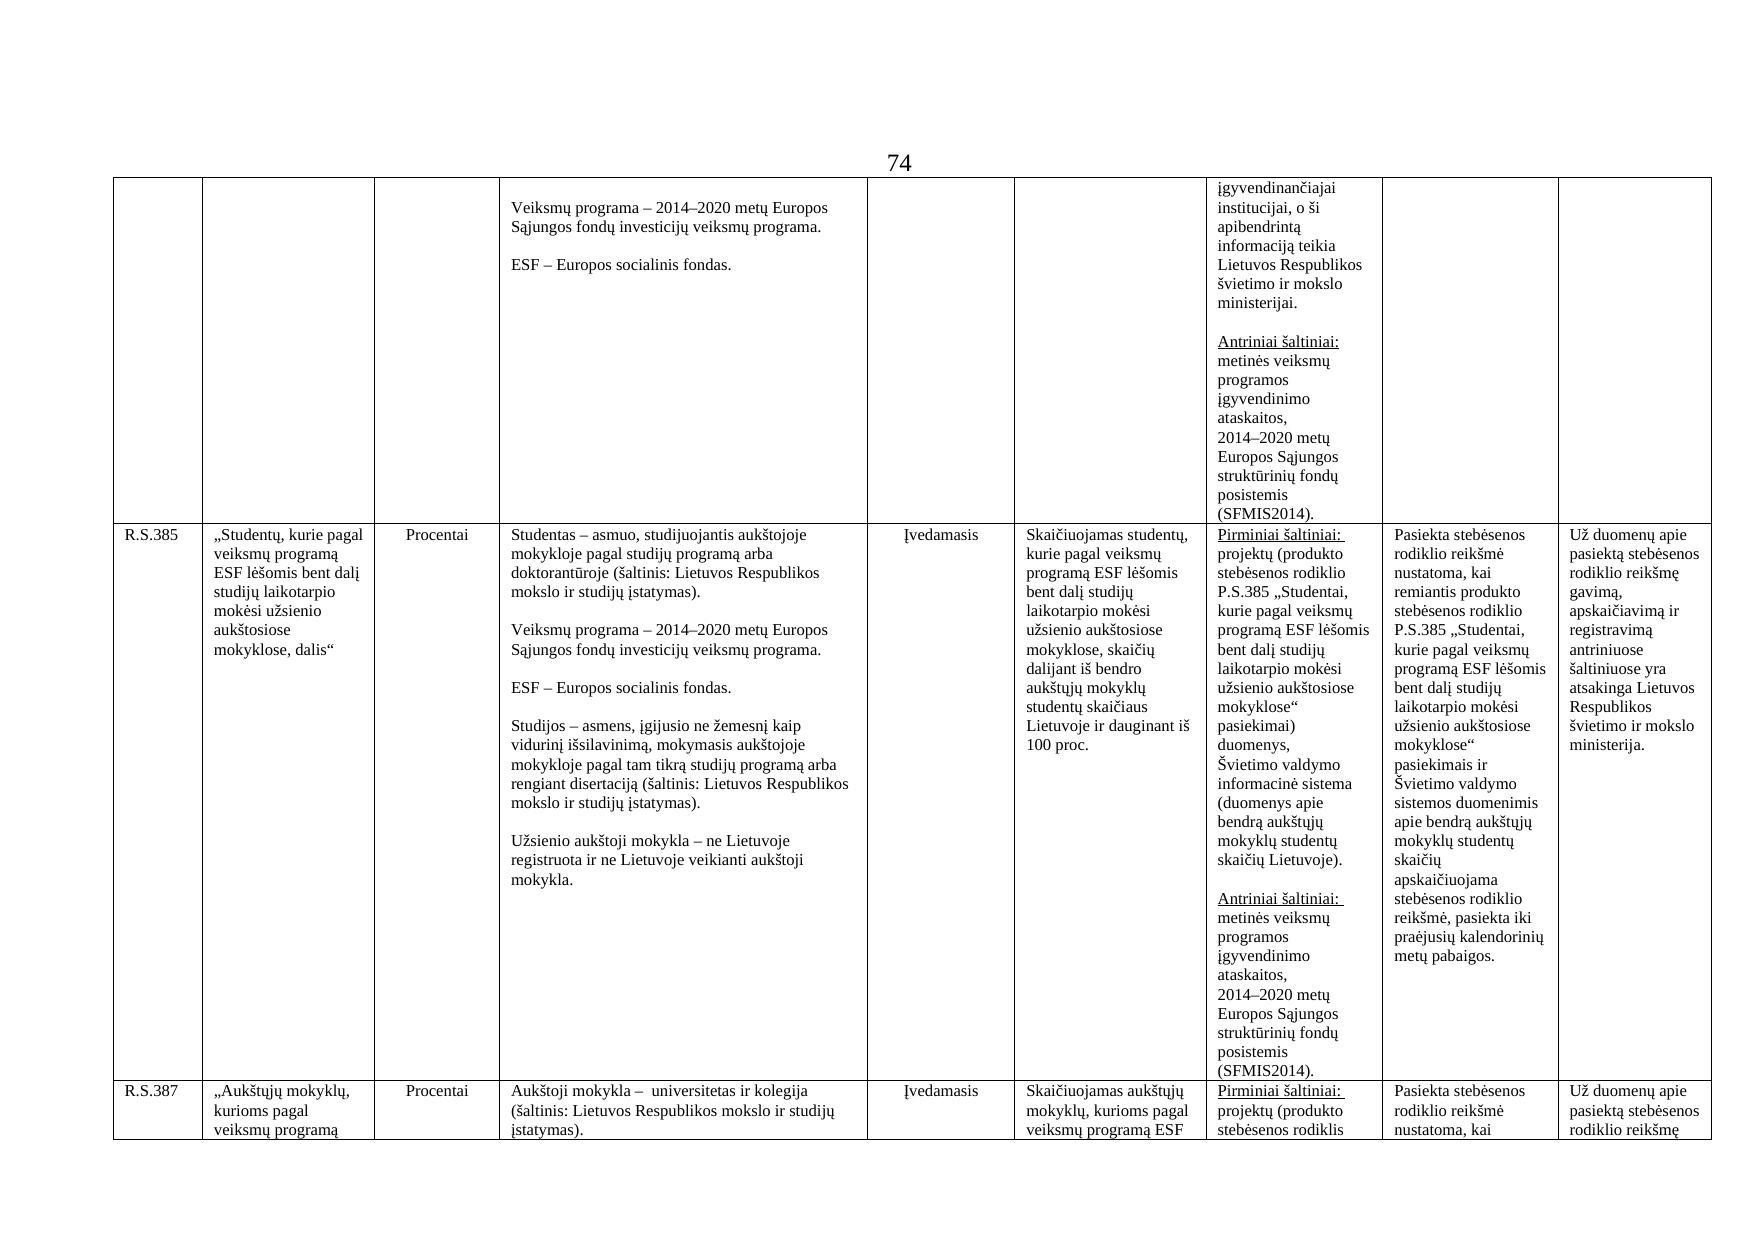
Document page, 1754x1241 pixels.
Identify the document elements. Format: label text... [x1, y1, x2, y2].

table_cell Pirminiai šaltiniai: projektų (produkto stebėsenos rodiklis [1207, 1081, 1382, 1139]
table_cell Pirminiai šaltiniai: projektų (produkto stebėsenos rodiklio P.S.385 „Studentai, kurie pagal veiksmų programą ESF lėšomis bent dalį studijų laikotarpio mokėsi užsienio aukštosiose mokyklose“ pasiekimai) duomenys, Švietimo valdymo informacinė sistema (duomenys apie bendrą aukštųjų mokyklų studentų skaičių Lietuvoje). Antriniai šaltiniai: metinės veiksmų programos įgyvendinimo ataskaitos, 2014–2020 metų Europos Sąjungos struktūrinių fondų posistemis (SFMIS2014). [1207, 524, 1382, 1080]
table_cell Pasiekta stebėsenos rodiklio reikšmė nustatoma, kai remiantis produkto stebėsenos rodiklio P.S.385 „Studentai, kurie pagal veiksmų programą ESF lėšomis bent dalį studijų laikotarpio mokėsi užsienio aukštosiose mokyklose“ pasiekimais ir Švietimo valdymo sistemos duomenimis apie bendrą aukštųjų mokyklų studentų skaičių apskaičiuojama stebėsenos rodiklio reikšmė, pasiekta iki praėjusių kalendorinių metų pabaigos. [1383, 524, 1558, 1080]
table_cell „Studentų, kurie pagal veiksmų programą ESF lėšomis bent dalį studijų laikotarpio mokėsi užsienio aukštosiose mokyklose, dalis“ [203, 524, 374, 1080]
table_cell Procentai [375, 1081, 499, 1139]
table_cell Aukštoji mokykla – universitetas ir kolegija (šaltinis: Lietuvos Respublikos mokslo ir studijų įstatymas). [500, 1081, 867, 1139]
table_cell [203, 178, 374, 523]
table_cell [868, 178, 1014, 523]
table_cell Įvedamasis [868, 1081, 1014, 1139]
table_cell [114, 178, 202, 523]
table_cell „Aukštųjų mokyklų, kurioms pagal veiksmų programą [203, 1081, 374, 1139]
table_cell [1559, 178, 1711, 523]
table_cell Veiksmų programa – 2014–2020 metų Europos Sąjungos fondų investicijų veiksmų programa. ESF – Europos socialinis fondas. [500, 178, 867, 523]
table_cell R.S.385 [114, 524, 202, 1080]
table_cell [1383, 178, 1558, 523]
table_cell Už duomenų apie pasiektą stebėsenos rodiklio reikšmę gavimą, apskaičiavimą ir registravimą antriniuose šaltiniuose yra atsakinga Lietuvos Respublikos švietimo ir mokslo ministerija. [1559, 524, 1711, 1080]
table_cell Už duomenų apie pasiektą stebėsenos rodiklio reikšmę [1559, 1081, 1711, 1139]
table_cell Skaičiuojamas studentų, kurie pagal veiksmų programą ESF lėšomis bent dalį studijų laikotarpio mokėsi užsienio aukštosiose mokyklose, skaičių dalijant iš bendro aukštųjų mokyklų studentų skaičiaus Lietuvoje ir dauginant iš 100 proc. [1015, 524, 1206, 1080]
table_cell [1015, 178, 1206, 523]
table_cell Studentas – asmuo, studijuojantis aukštojoje mokykloje pagal studijų programą arba doktorantūroje (šaltinis: Lietuvos Respublikos mokslo ir studijų įstatymas). Veiksmų programa – 2014–2020 metų Europos Sąjungos fondų investicijų veiksmų programa. ESF – Europos socialinis fondas. Studijos – asmens, įgijusio ne žemesnį kaip vidurinį išsilavinimą, mokymasis aukštojoje mokykloje pagal tam tikrą studijų programą arba rengiant disertaciją (šaltinis: Lietuvos Respublikos mokslo ir studijų įstatymas). Užsienio aukštoji mokykla – ne Lietuvoje registruota ir ne Lietuvoje veikianti aukštoji mokykla. [500, 524, 867, 1080]
table_cell [375, 178, 499, 523]
table_cell Skaičiuojamas aukštųjų mokyklų, kurioms pagal veiksmų programą ESF [1015, 1081, 1206, 1139]
table_cell įgyvendinančiajai institucijai, o ši apibendrintą informaciją teikia Lietuvos Respublikos švietimo ir mokslo ministerijai. Antriniai šaltiniai: metinės veiksmų programos įgyvendinimo ataskaitos, 2014–2020 metų Europos Sąjungos struktūrinių fondų posistemis (SFMIS2014). [1207, 178, 1382, 523]
table_cell Procentai [375, 524, 499, 1080]
table_cell Pasiekta stebėsenos rodiklio reikšmė nustatoma, kai [1383, 1081, 1558, 1139]
table_cell Įvedamasis [868, 524, 1014, 1080]
table_cell R.S.387 [114, 1081, 202, 1139]
